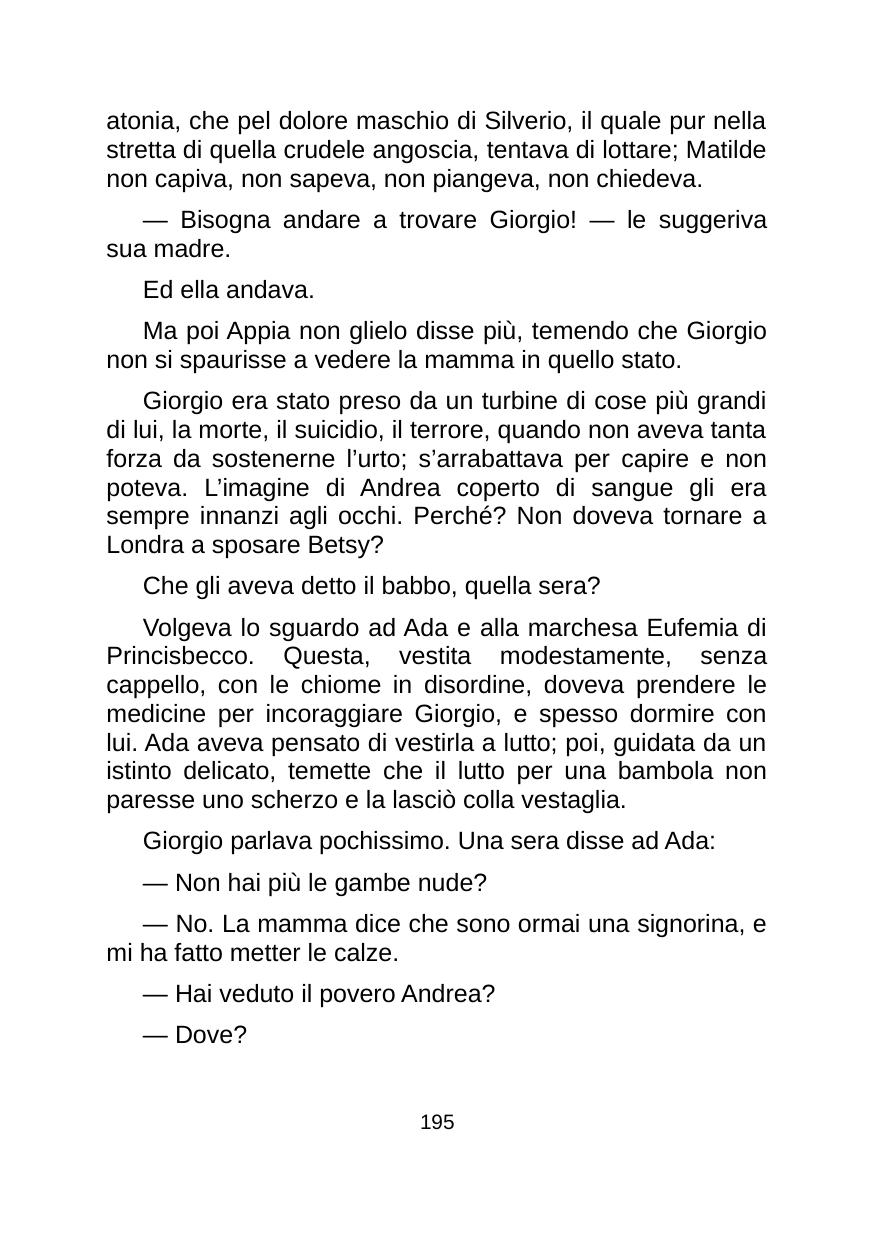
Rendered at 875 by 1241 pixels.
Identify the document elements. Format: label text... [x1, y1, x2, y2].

text Giorgio parlava pochissimo. Una sera disse ad Ada: [106, 826, 768, 855]
text — Hai veduto il povero Andrea? [106, 979, 768, 1007]
text Giorgio era stato preso da un turbine di cose più grandi di lui, la morte, il suicidio, il terrore, quando non aveva tanta forza da sostenerne l’urto; s’arrabattava per capire e non poteva. L’imagine di Andrea coperto di sangue gli era sempre innanzi agli occhi. Perché? Non doveva tornare a Londra a sposare Betsy? [106, 386, 768, 559]
text Volgeva lo sguardo ad Ada e alla marchesa Eufemia di Princisbecco. Questa, vestita modestamente, senza cappello, con le chiome in disordine, doveva prendere le medicine per incoraggiare Giorgio, e spesso dormire con lui. Ada aveva pensato di vestirla a lutto; poi, guidata da un istinto delicato, temette che il lutto per una bambola non paresse uno scherzo e la lasciò colla vestaglia. [106, 612, 768, 814]
text — No. La mamma dice che sono ormai una signorina, e mi ha fatto metter le calze. [106, 909, 768, 966]
text Ed ella andava. [106, 275, 768, 304]
text — Non hai più le gambe nude? [106, 867, 768, 896]
text — Bisogna andare a trovare Giorgio! — le suggeriva sua madre. [106, 205, 768, 262]
text Ma poi Appia non glielo disse più, temendo che Giorgio non si spaurisse a vedere la mamma in quello stato. [106, 316, 768, 374]
text Che gli aveva detto il babbo, quella sera? [106, 571, 768, 600]
text atonia, che pel dolore maschio di Silverio, il quale pur nella stretta di quella crudele angoscia, tentava di lottare; Matilde non capiva, non sapeva, non piangeva, non chiedeva. [106, 106, 768, 192]
text — Dove? [106, 1020, 768, 1049]
